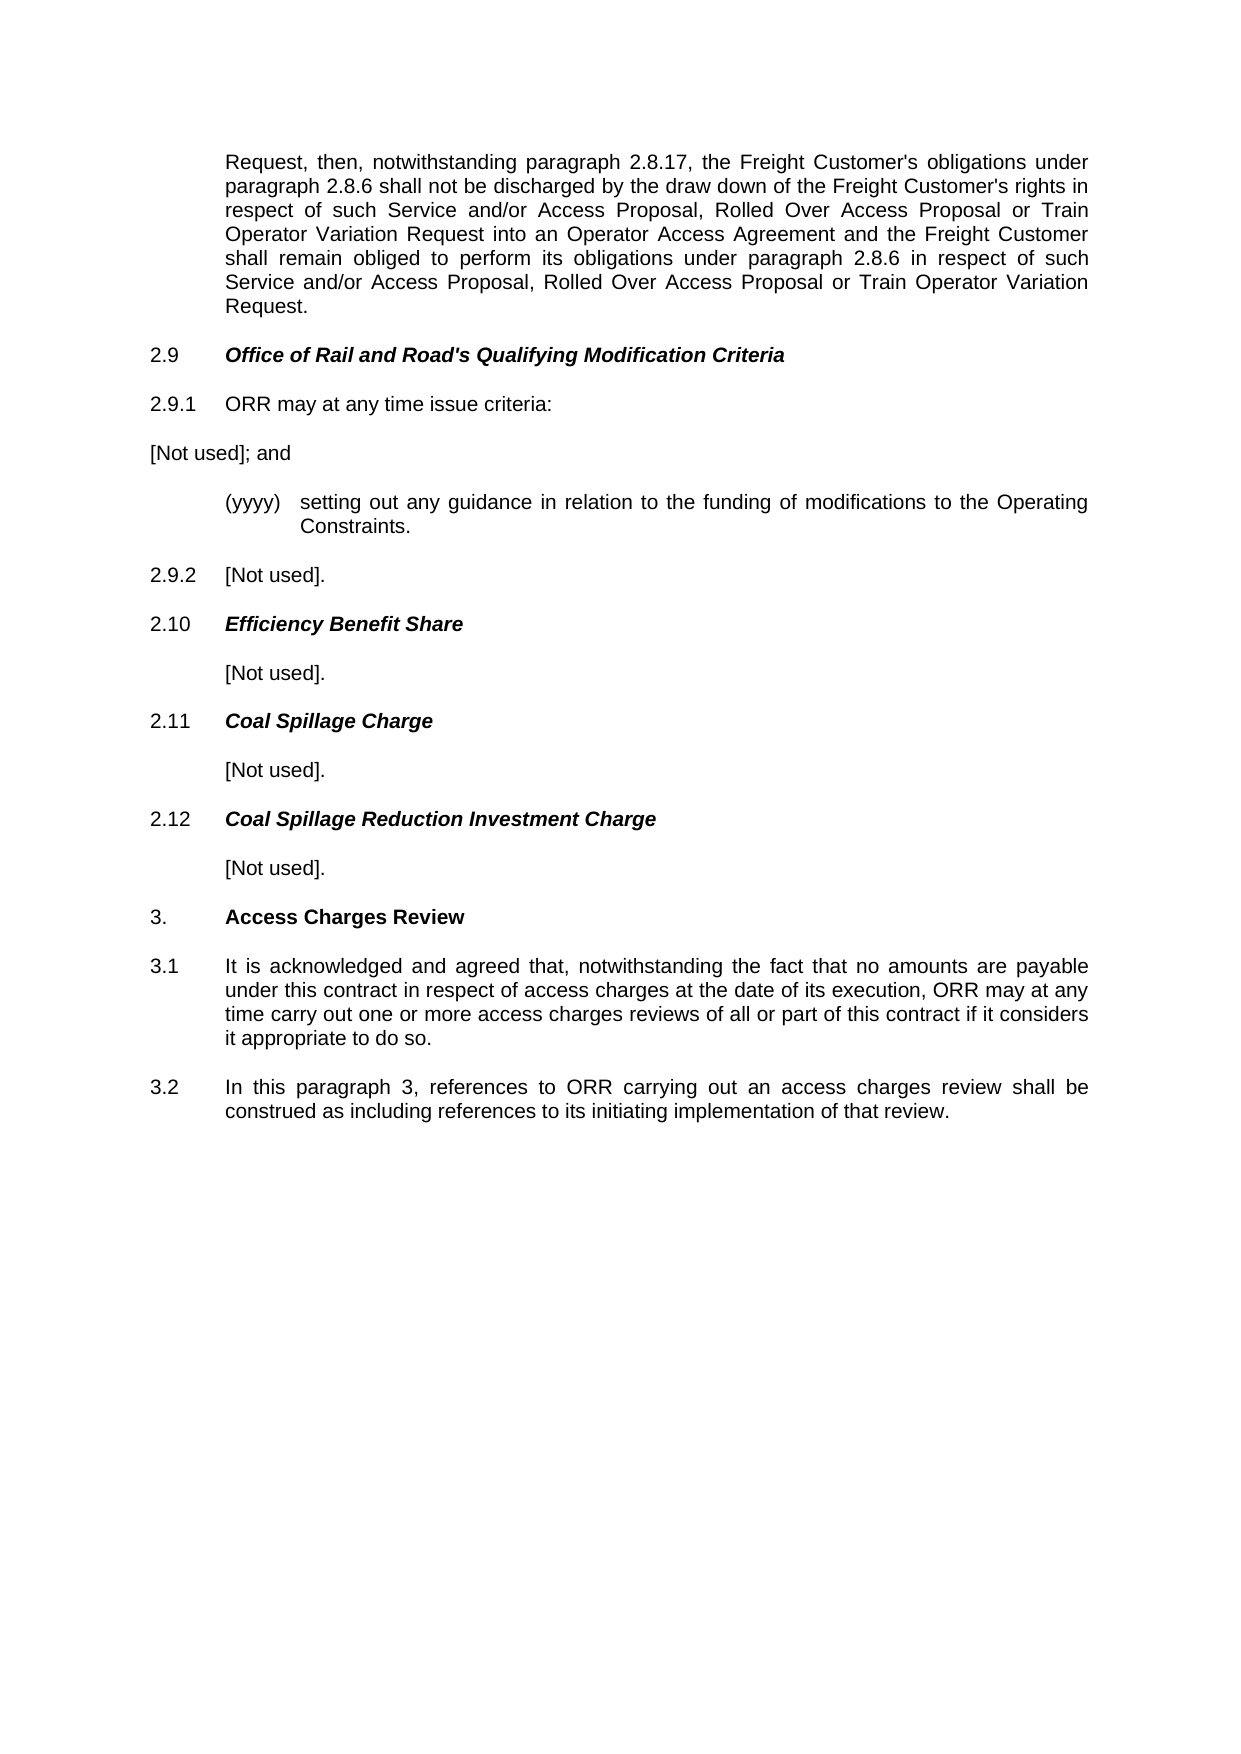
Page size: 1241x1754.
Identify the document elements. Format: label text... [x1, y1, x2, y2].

list Access Charges Review [150, 905, 1090, 929]
list Coal Spillage Reduction Investment Charge [150, 807, 1090, 831]
text [Not used]. [225, 660, 1090, 684]
list Office of Rail and Road's Qualifying Modification Criteria [150, 343, 1090, 367]
text [Not used]. [225, 758, 1090, 782]
text [Not used]. [225, 856, 1090, 880]
list In this paragraph 3, references to ORR carrying out an access charges review shall be construed as including references to its initiating implementation of that review. [150, 1075, 1090, 1123]
list Request, then, notwithstanding paragraph 2.8.17, the Freight Customer's obligations under paragraph 2.8.6 shall not be discharged by the draw down of the Freight Customer's rights in respect of such Service and/or Access Proposal, Rolled Over Access Proposal or Train Operator Variation Request into an Operator Access Agreement and the Freight Customer shall remain obliged to perform its obligations under paragraph 2.8.6 in respect of such Service and/or Access Proposal, Rolled Over Access Proposal or Train Operator Variation Request. [150, 150, 1090, 318]
list It is acknowledged and agreed that, notwithstanding the fact that no amounts are payable under this contract in respect of access charges at the date of its execution, ORR may at any time carry out one or more access charges reviews of all or part of this contract if it considers it appropriate to do so. [150, 954, 1090, 1050]
list Coal Spillage Charge [150, 709, 1090, 733]
subtitle setting out any guidance in relation to the funding of modifications to the Operating Constraints. [225, 489, 1090, 537]
subtitle [Not used]; and [150, 441, 1090, 464]
list Efficiency Benefit Share [150, 611, 1090, 635]
list [Not used]. [150, 562, 1090, 586]
list ORR may at any time issue criteria: [150, 392, 1090, 416]
